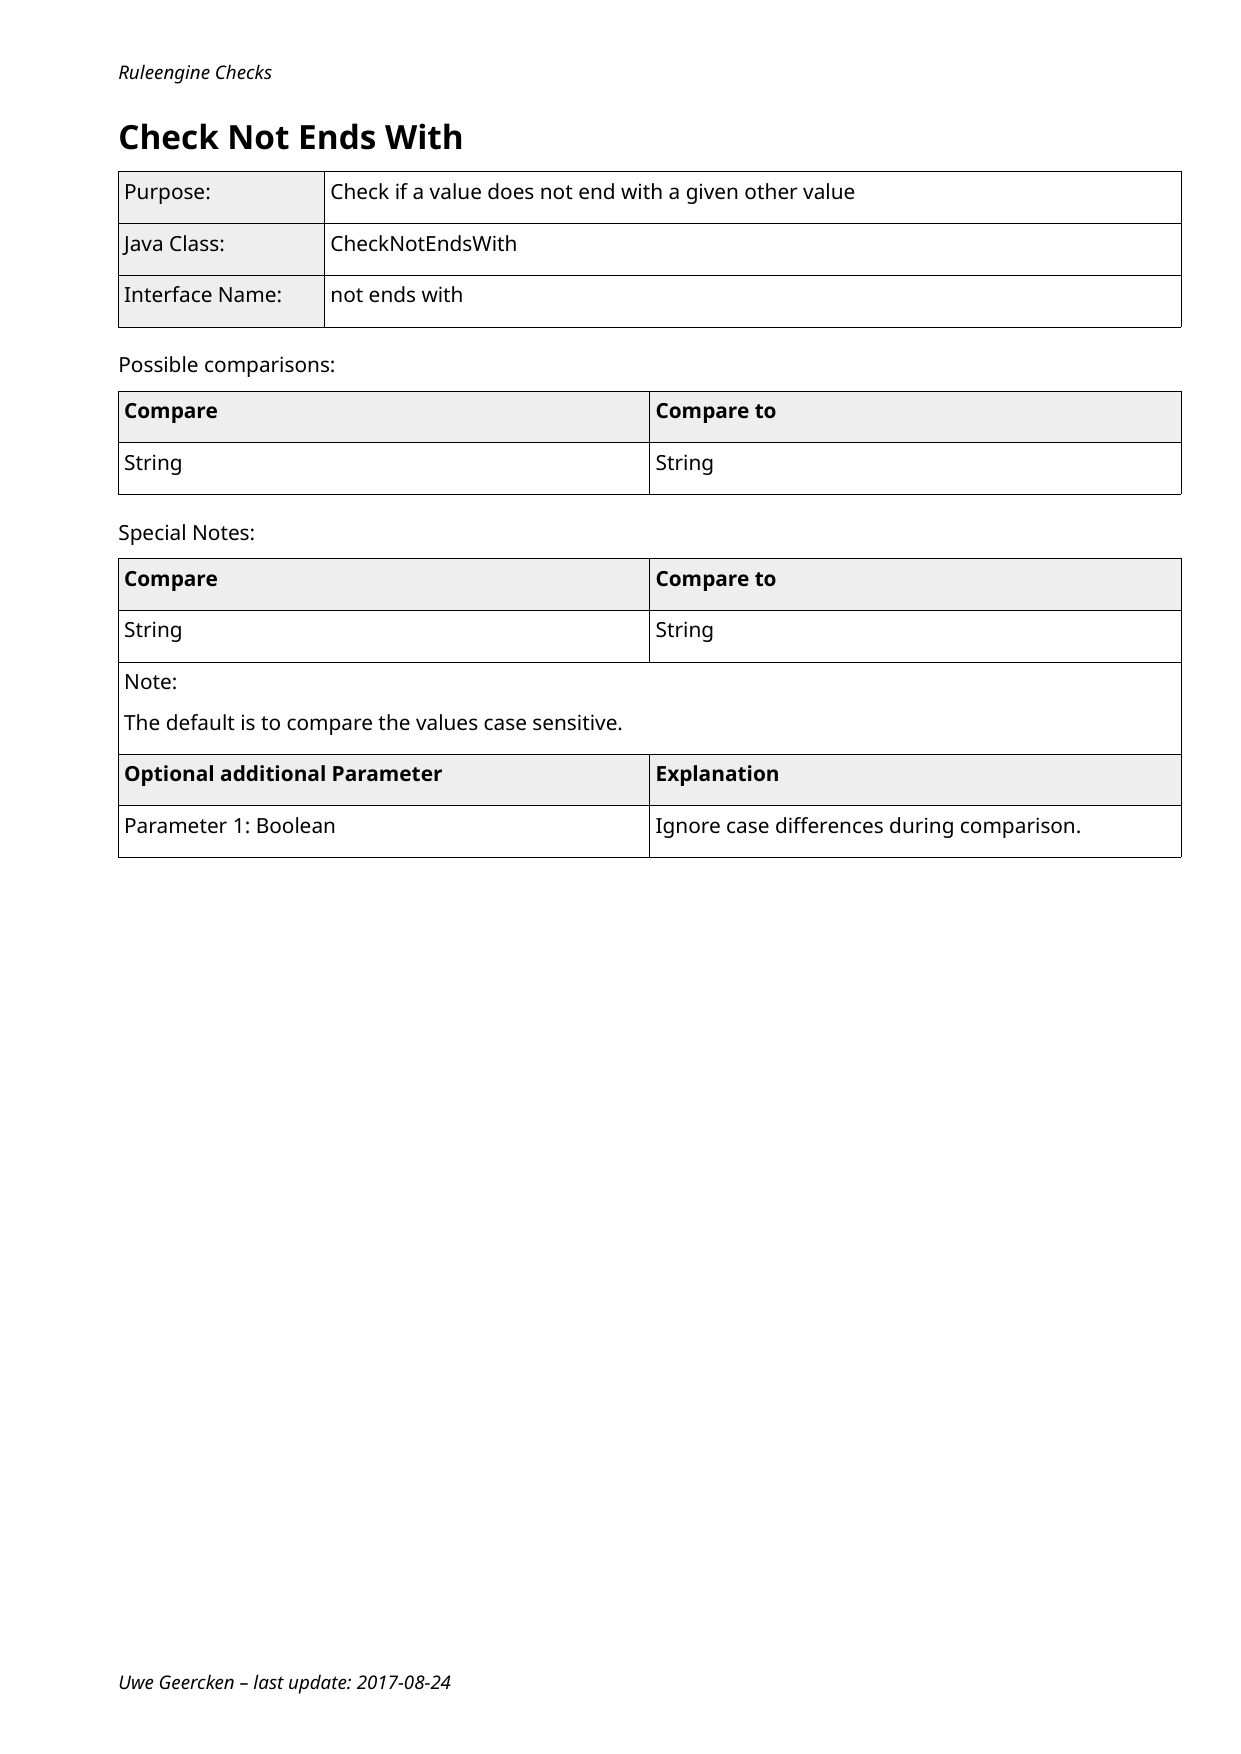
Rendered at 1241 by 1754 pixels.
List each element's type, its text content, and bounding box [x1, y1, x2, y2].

table_cell Java Class: [119, 224, 324, 275]
text Possible comparisons: [118, 350, 1181, 379]
table_header Check if a value does not end with a given other value [325, 172, 1181, 223]
table_header Purpose: [119, 172, 324, 223]
text Check Not Ends With [118, 114, 1181, 159]
table_cell String [119, 443, 649, 494]
table_header Compare to [650, 392, 1181, 442]
text Special Notes: [118, 518, 1181, 546]
table_cell String [119, 611, 649, 662]
table_header Compare [119, 559, 649, 610]
table_header Compare to [650, 559, 1181, 610]
table_cell Parameter 1: Boolean [119, 806, 649, 857]
table_cell String [650, 443, 1181, 494]
table_cell not ends with [325, 276, 1181, 327]
table_cell Optional additional Parameter [119, 755, 649, 805]
table_cell CheckNotEndsWith [325, 224, 1181, 275]
table_cell Ignore case differences during comparison. [650, 806, 1181, 857]
table_cell Interface Name: [119, 276, 324, 327]
table_header Compare [119, 392, 649, 442]
table_cell Note: The default is to compare the values case sensitive. [119, 663, 1181, 753]
table_cell Explanation [650, 755, 1181, 805]
table_cell String [650, 611, 1181, 662]
